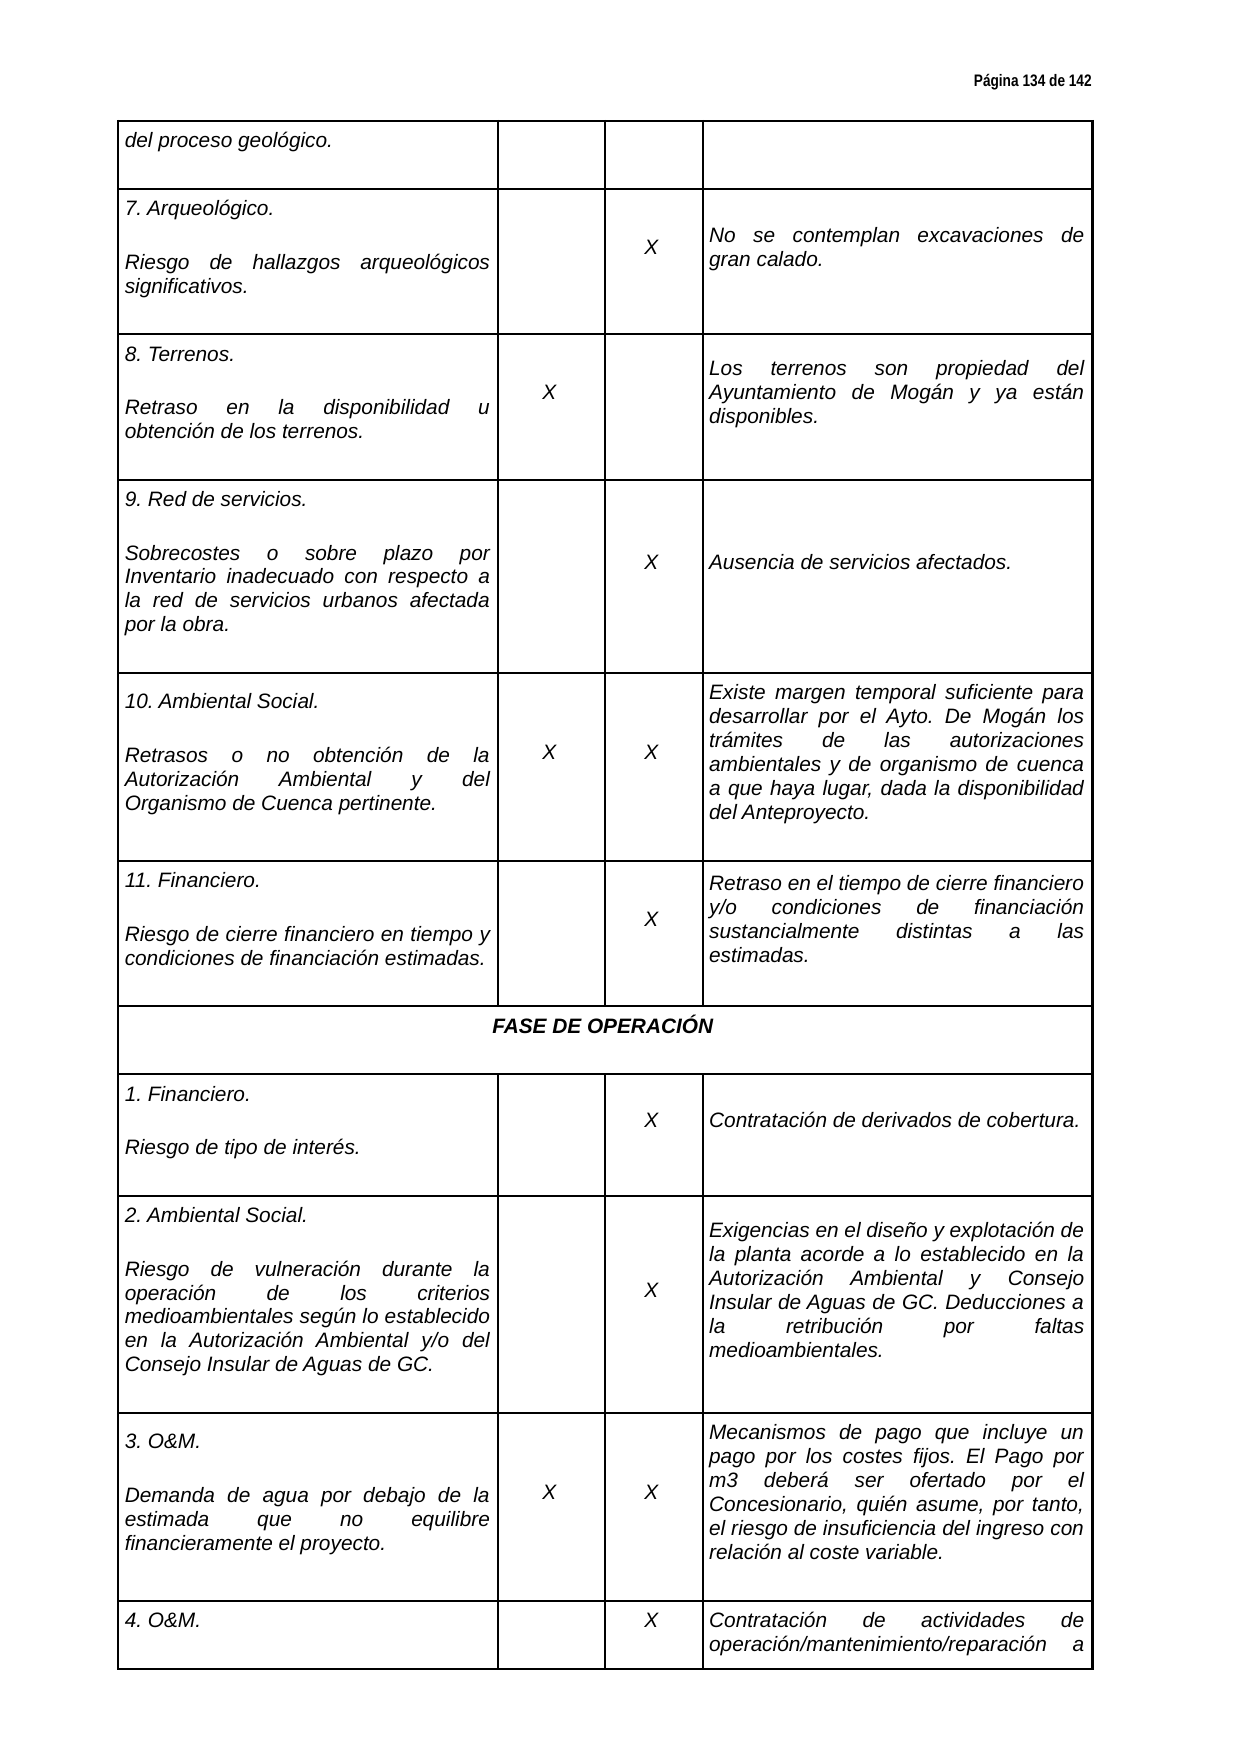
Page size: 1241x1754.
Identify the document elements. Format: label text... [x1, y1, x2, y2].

table_cell 1. Financiero. Riesgo de tipo de interés. [119, 1075, 497, 1194]
table_cell [499, 862, 604, 1005]
table_cell 7. Arqueológico. Riesgo de hallazgos arqueológicos significativos. [119, 190, 497, 333]
table_cell X [499, 674, 604, 860]
table_cell Contratación de derivados de cobertura. [704, 1075, 1091, 1194]
table_cell [704, 122, 1091, 188]
table_cell [606, 122, 702, 188]
table_cell Ausencia de servicios afectados. [704, 481, 1091, 672]
table_cell [499, 190, 604, 333]
table_cell 2. Ambiental Social. Riesgo de vulneración durante la operación de los criterios medioambientales según lo establecido en la Autorización Ambiental y/o del Consejo Insular de Aguas de GC. [119, 1197, 497, 1412]
table_cell FASE DE OPERACIÓN [119, 1007, 1091, 1073]
table_cell Existe margen temporal suficiente para desarrollar por el Ayto. De Mogán los trámites de las autorizaciones ambientales y de organismo de cuenca a que haya lugar, dada la disponibilidad del Anteproyecto. [704, 674, 1091, 860]
table_cell 10. Ambiental Social. Retrasos o no obtención de la Autorización Ambiental y del Organismo de Cuenca pertinente. [119, 674, 497, 860]
table_cell Mecanismos de pago que incluye un pago por los costes fijos. El Pago por m3 deberá ser ofertado por el Concesionario, quién asume, por tanto, el riesgo de insuficiencia del ingreso con relación al coste variable. [704, 1414, 1091, 1600]
table_cell [499, 1197, 604, 1412]
table_cell 4. O&M. [119, 1602, 497, 1668]
table_cell X [499, 1414, 604, 1600]
table_cell X [606, 674, 702, 860]
table_cell No se contemplan excavaciones de gran calado. [704, 190, 1091, 333]
table_cell [499, 1602, 604, 1668]
table_cell 8. Terrenos. Retraso en la disponibilidad u obtención de los terrenos. [119, 335, 497, 478]
table_cell del proceso geológico. [119, 122, 497, 188]
table_cell X [606, 1602, 702, 1668]
table_cell Exigencias en el diseño y explotación de la planta acorde a lo establecido en la Autorización Ambiental y Consejo Insular de Aguas de GC. Deducciones a la retribución por faltas medioambientales. [704, 1197, 1091, 1412]
table_cell X [606, 1414, 702, 1600]
table_cell [606, 335, 702, 478]
table_cell [499, 1075, 604, 1194]
table_cell X [606, 1197, 702, 1412]
table_cell Contratación de actividades de operación/mantenimiento/reparación a [704, 1602, 1091, 1668]
table_cell X [499, 335, 604, 478]
table_cell Los terrenos son propiedad del Ayuntamiento de Mogán y ya están disponibles. [704, 335, 1091, 478]
table_cell [499, 481, 604, 672]
table_cell X [606, 862, 702, 1005]
table_cell X [606, 481, 702, 672]
table_cell Retraso en el tiempo de cierre financiero y/o condiciones de financiación sustancialmente distintas a las estimadas. [704, 862, 1091, 1005]
table_cell 3. O&M. Demanda de agua por debajo de la estimada que no equilibre financieramente el proyecto. [119, 1414, 497, 1600]
table_cell X [606, 1075, 702, 1194]
table_cell X [606, 190, 702, 333]
table_cell [499, 122, 604, 188]
table_cell 11. Financiero. Riesgo de cierre financiero en tiempo y condiciones de financiación estimadas. [119, 862, 497, 1005]
table_cell 9. Red de servicios. Sobrecostes o sobre plazo por Inventario inadecuado con respecto a la red de servicios urbanos afectada por la obra. [119, 481, 497, 672]
